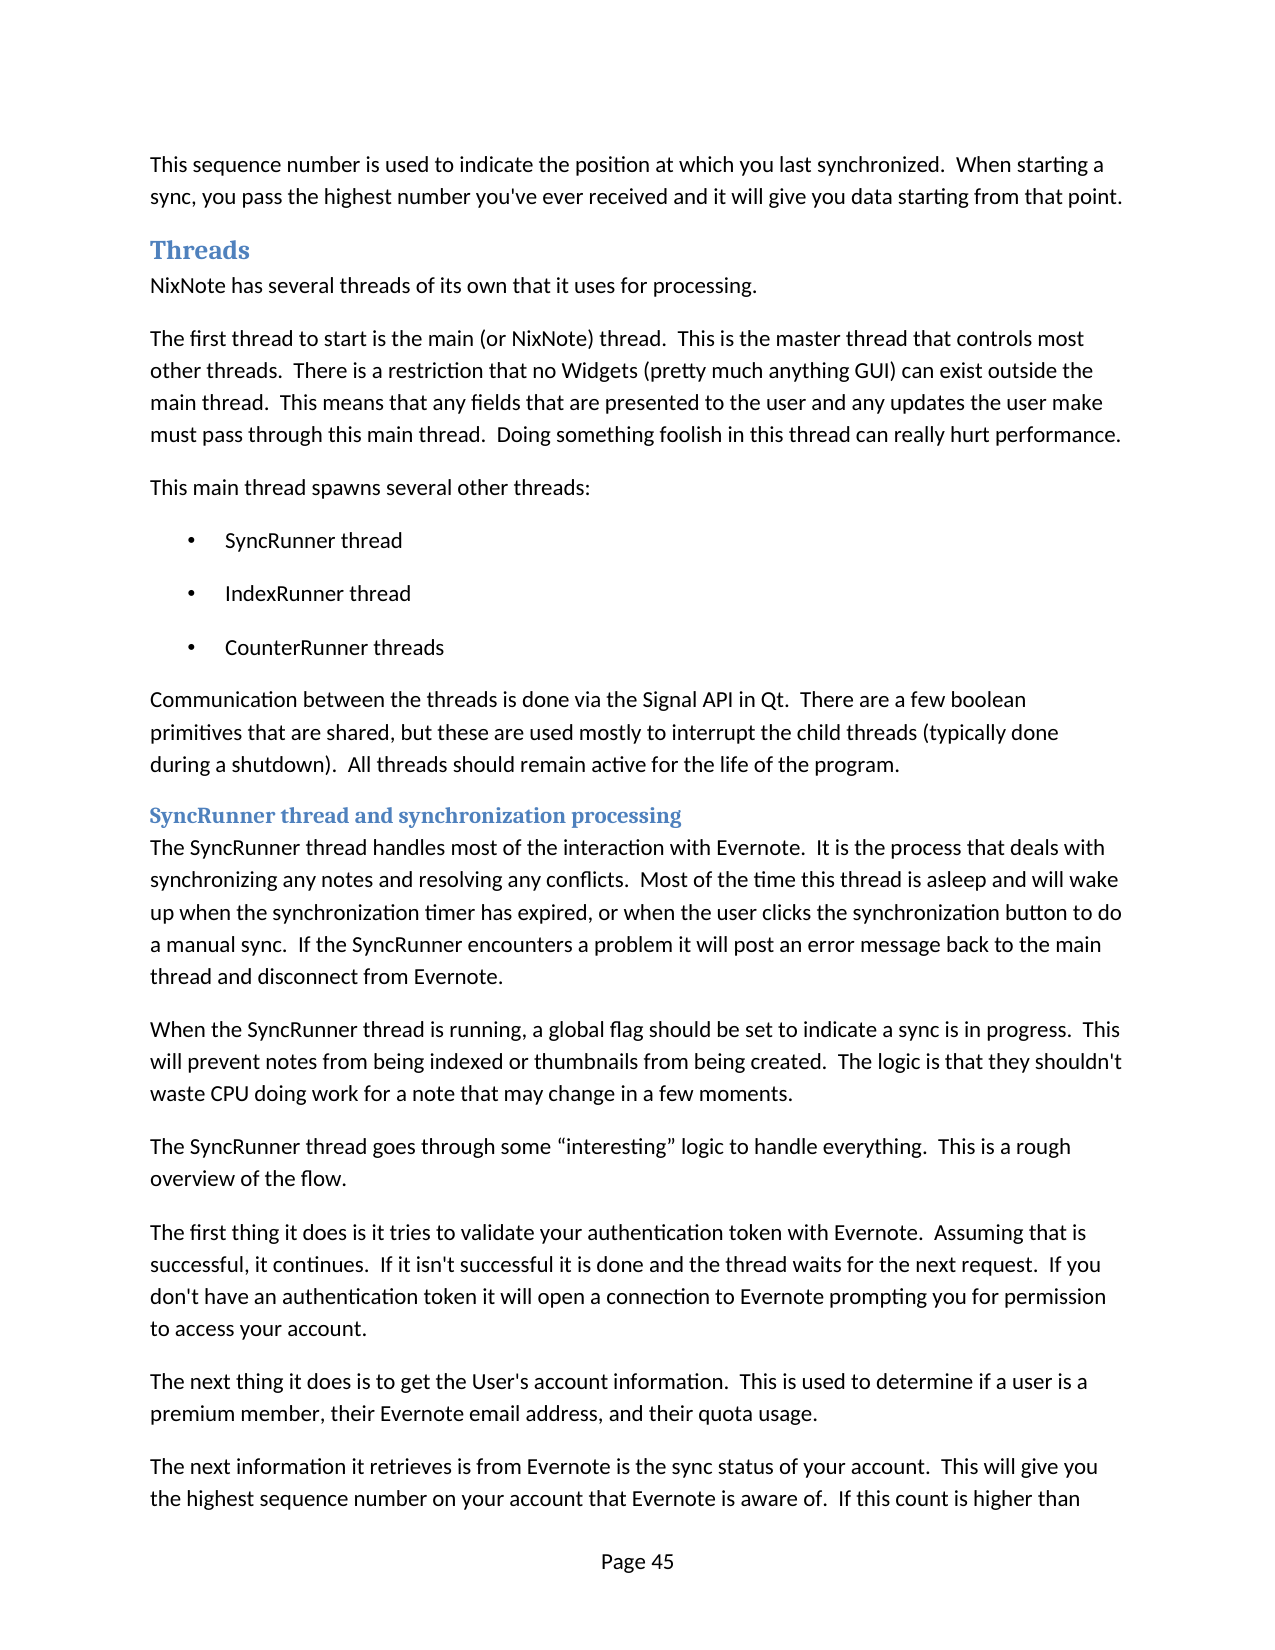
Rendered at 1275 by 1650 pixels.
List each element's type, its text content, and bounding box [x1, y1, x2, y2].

subtitle Threads [150, 235, 1125, 266]
text NixNote has several threads of its own that it uses for processing. [150, 271, 1125, 299]
list SyncRunner thread [187, 527, 1125, 554]
text The SyncRunner thread handles most of the interaction with Evernote. It is the process that deals with synchronizing any notes and resolving any conflicts. Most of the time this thread is asleep and will wake up when the synchronization timer has expired, or when the user clicks the synchronization button to do a manual sync. If the SyncRunner encounters a problem it will post an error message back to the main thread and disconnect from Evernote. [150, 833, 1125, 990]
text Communication between the threads is done via the Signal API in Qt. There are a few boolean primitives that are shared, but these are used mostly to interrupt the child threads (typically done during a shutdown). All threads should remain active for the life of the program. [150, 686, 1125, 778]
text The first thread to start is the main (or NixNote) thread. This is the master thread that controls most other threads. There is a restriction that no Widgets (pretty much anything GUI) can exist outside the main thread. This means that any fields that are presented to the user and any updates the user make must pass through this main thread. Doing something foolish in this thread can really hurt performance. [150, 324, 1125, 448]
text The next thing it does is to get the User's account information. This is used to determine if a user is a premium member, their Evernote email address, and their quota usage. [150, 1367, 1125, 1427]
text This sequence number is used to indicate the position at which you last synchronized. When starting a sync, you pass the highest number you've ever received and it will give you data starting from that point. [150, 150, 1125, 210]
text The next information it retrieves is from Evernote is the sync status of your account. This will give you the highest sequence number on your account that Evernote is aware of. If this count is higher than [150, 1452, 1125, 1513]
text When the SyncRunner thread is running, a global flag should be set to indicate a sync is in progress. This will prevent notes from being indexed or thumbnails from being created. The logic is that they shouldn't waste CPU doing work for a note that may change in a few moments. [150, 1015, 1125, 1107]
text The first thing it does is it tries to validate your authentication token with Evernote. Assuming that is successful, it continues. If it isn't successful it is done and the thread waits for the next request. If you don't have an authentication token it will open a connection to Evernote prompting you for permission to access your account. [150, 1218, 1125, 1342]
list CounterRunner threads [187, 633, 1125, 661]
text The SyncRunner thread goes through some “interesting” logic to handle everything. This is a rough overview of the flow. [150, 1132, 1125, 1193]
text This main thread spawns several other threads: [150, 473, 1125, 502]
subtitle SyncRunner thread and synchronization processing [150, 803, 1125, 829]
list IndexRunner thread [187, 579, 1125, 608]
